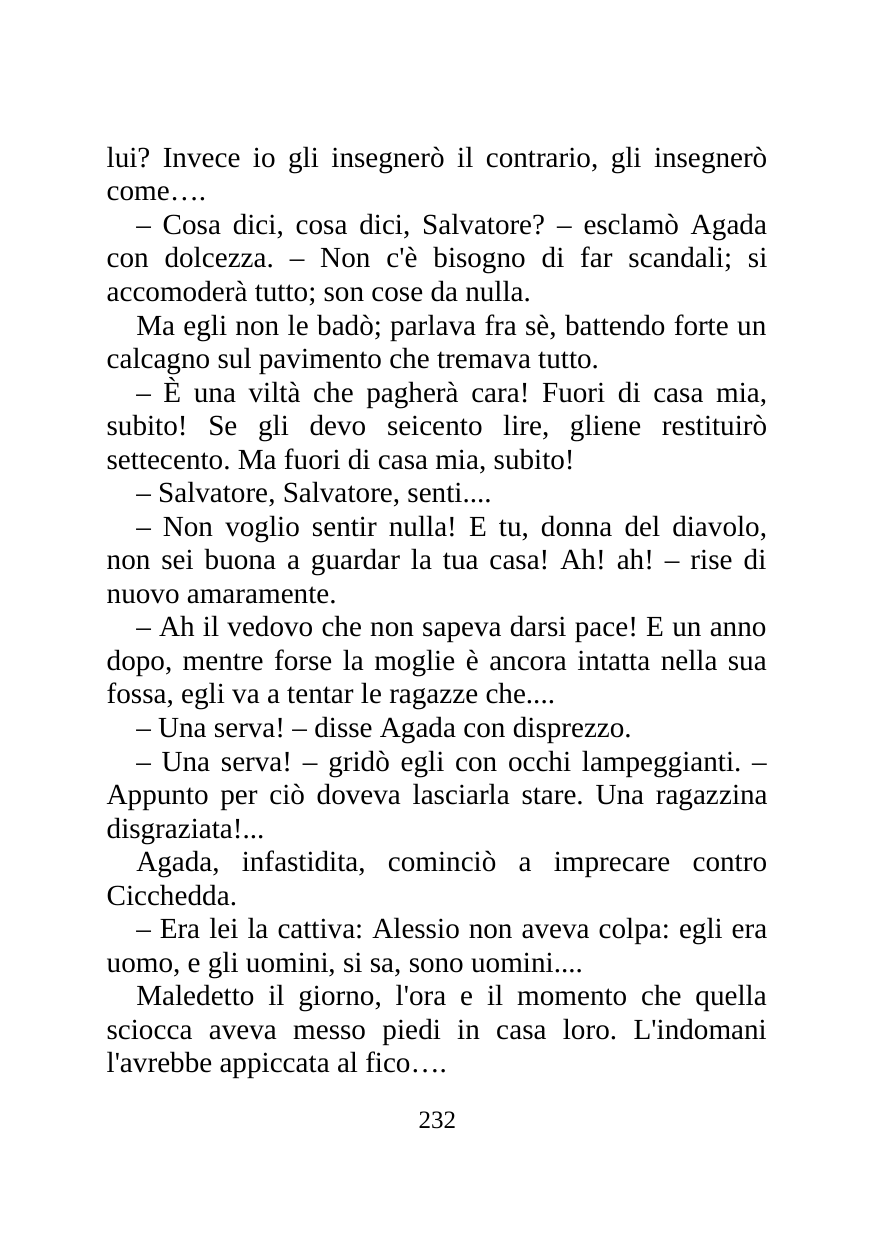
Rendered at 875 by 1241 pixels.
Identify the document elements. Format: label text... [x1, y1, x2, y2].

text Maledetto il giorno, l'ora e il momento che quella sciocca aveva messo piedi in casa loro. L'indomani l'avrebbe appiccata al fico…. [106, 978, 768, 1079]
text – Una serva! – gridò egli con occhi lampeggianti. – Appunto per ciò doveva lasciarla stare. Una ragazzina disgraziata!... [106, 744, 768, 844]
text Agada, infastidita, cominciò a imprecare contro Cicchedda. [106, 844, 768, 911]
text – Cosa dici, cosa dici, Salvatore? – esclamò Agada con dolcezza. – Non c'è bisogno di far scandali; si accomoderà tutto; son cose da nulla. [106, 207, 768, 308]
text – Non voglio sentir nulla! E tu, donna del diavolo, non sei buona a guardar la tua casa! Ah! ah! – rise di nuovo amaramente. [106, 509, 768, 609]
text – Era lei la cattiva: Alessio non aveva colpa: egli era uomo, e gli uomini, si sa, sono uomini.... [106, 911, 768, 978]
text – È una viltà che pagherà cara! Fuori di casa mia, subito! Se gli devo seicento lire, gliene restituirò settecento. Ma fuori di casa mia, subito! [106, 375, 768, 475]
text – Una serva! – disse Agada con disprezzo. [106, 710, 768, 744]
text – Salvatore, Salvatore, senti.... [106, 475, 768, 509]
text Ma egli non le badò; parlava fra sè, battendo forte un calcagno sul pavimento che tremava tutto. [106, 308, 768, 375]
text lui? Invece io gli insegnerò il contrario, gli insegnerò come…. [106, 140, 768, 207]
text – Ah il vedovo che non sapeva darsi pace! E un anno dopo, mentre forse la moglie è ancora intatta nella sua fossa, egli va a tentar le ragazze che.... [106, 609, 768, 710]
